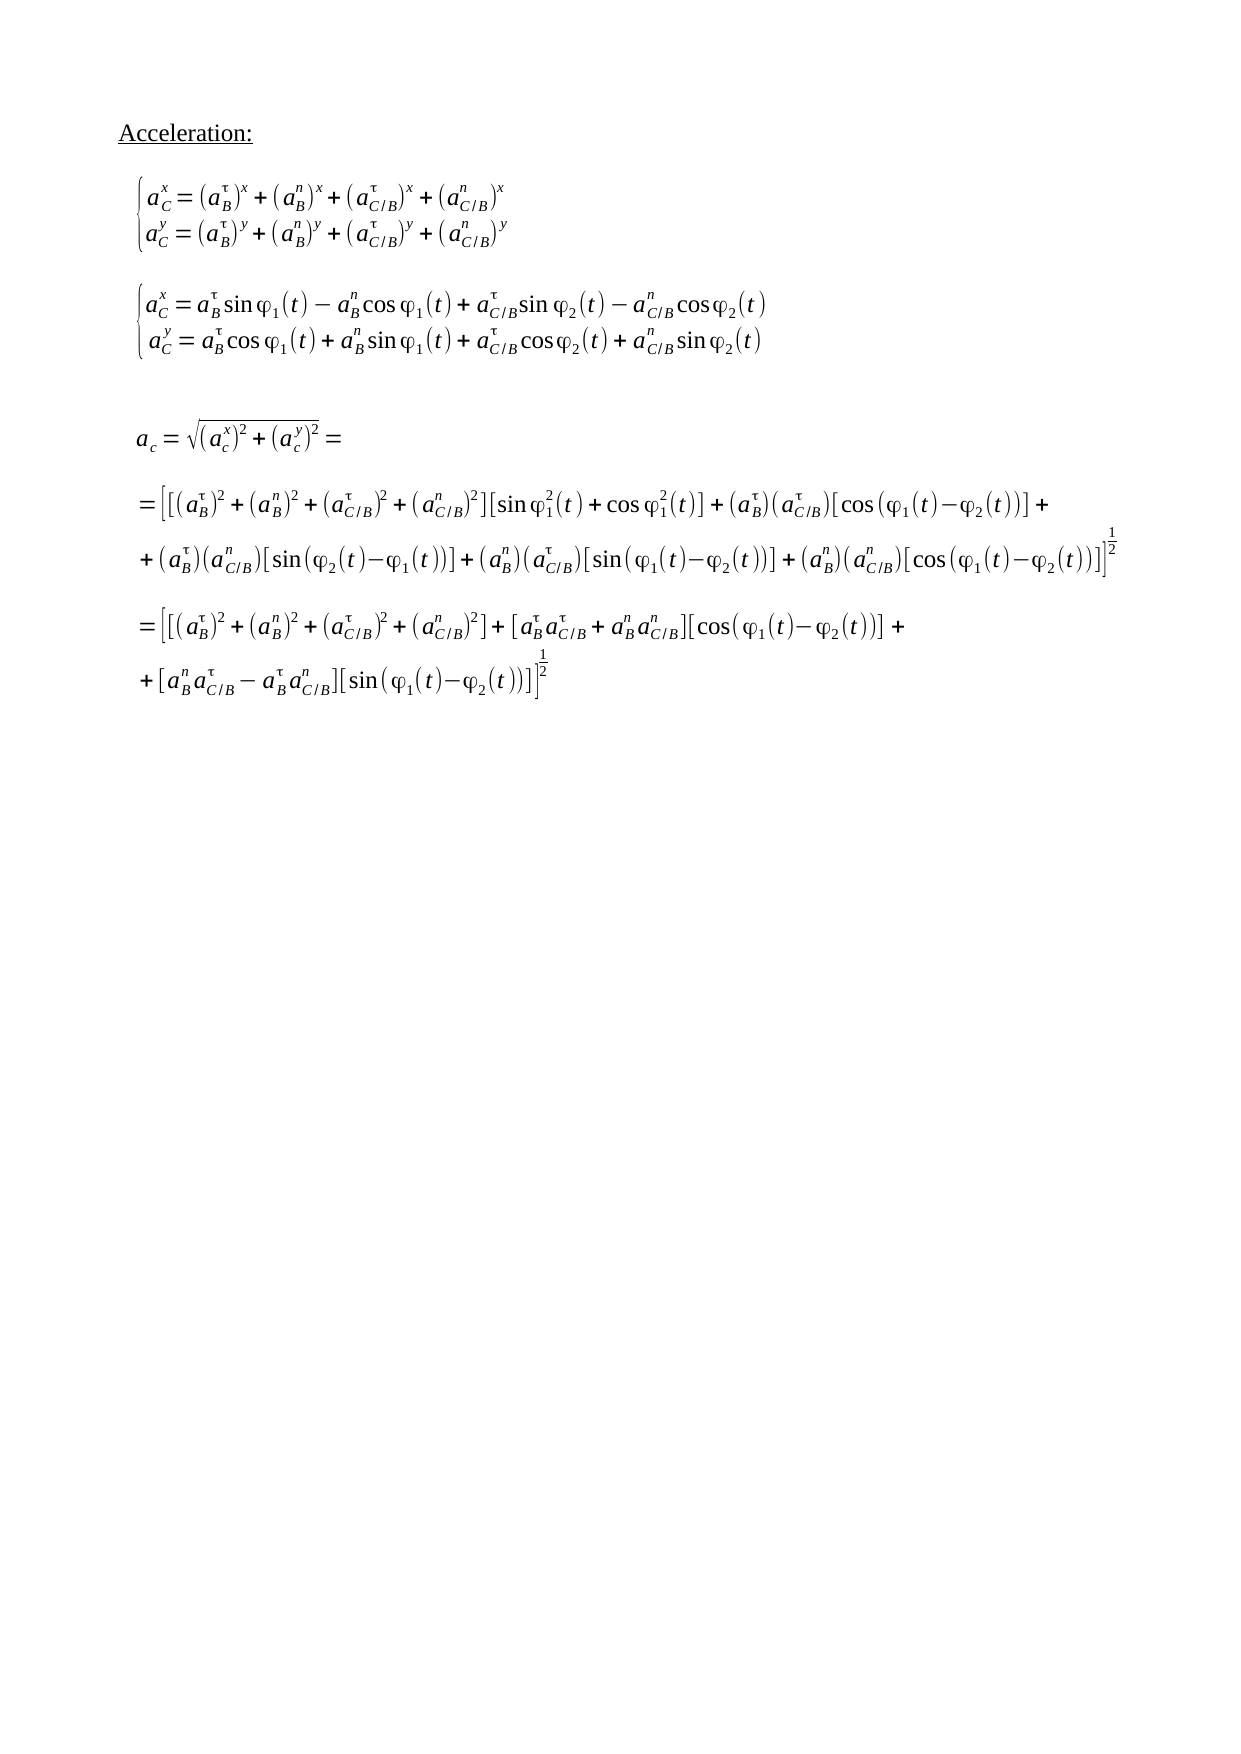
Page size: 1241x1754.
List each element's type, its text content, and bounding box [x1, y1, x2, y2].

text Acceleration: [118, 118, 1122, 147]
